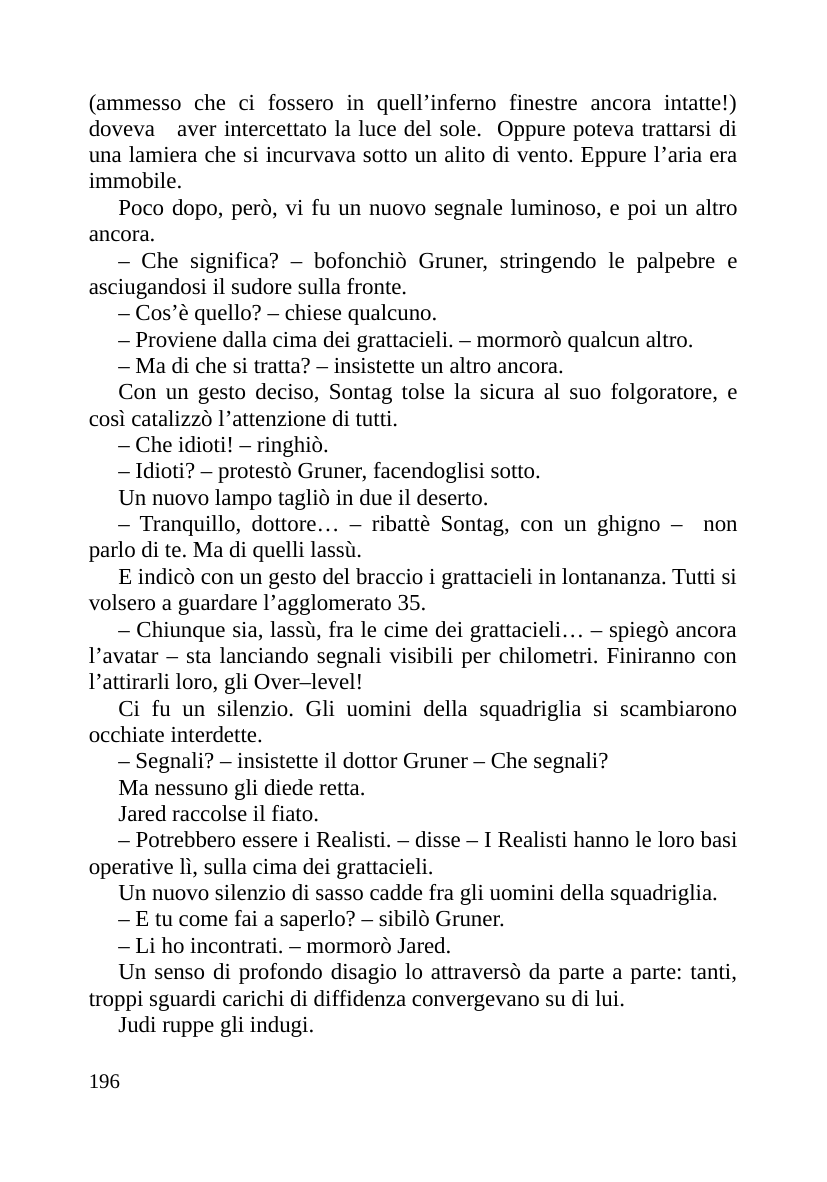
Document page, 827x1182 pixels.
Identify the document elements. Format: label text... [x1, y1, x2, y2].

text Un nuovo silenzio di sasso cadde fra gli uomini della squadriglia. [88, 879, 738, 906]
text – Proviene dalla cima dei grattacieli. – mormorò qualcun altro. [88, 326, 738, 352]
text – Idioti? – protestò Gruner, facendoglisi sotto. [88, 457, 738, 484]
text – Tranquillo, dottore… – ribattè Sontag, con un ghigno – non parlo di te. Ma di quelli lassù. [88, 510, 738, 563]
text (ammesso che ci fossero in quell’inferno finestre ancora intatte!) doveva aver intercettato la luce del sole. Oppure poteva trattarsi di una lamiera che si incurvava sotto un alito di vento. Eppure l’aria era immobile. [88, 88, 738, 194]
text Con un gesto deciso, Sontag tolse la sicura al suo folgoratore, e così catalizzò l’attenzione di tutti. [88, 378, 738, 431]
text – Cos’è quello? – chiese qualcuno. [88, 299, 738, 326]
text – Chiunque sia, lassù, fra le cime dei grattacieli… – spiegò ancora l’avatar – sta lanciando segnali visibili per chilometri. Finiranno con l’attirarli loro, gli Over–level! [88, 616, 738, 695]
text Ci fu un silenzio. Gli uomini della squadriglia si scambiarono occhiate interdette. [88, 695, 738, 747]
text Ma nessuno gli diede retta. [88, 774, 738, 800]
text E indicò con un gesto del braccio i grattacieli in lontananza. Tutti si volsero a guardare l’agglomerato 35. [88, 563, 738, 616]
text – Segnali? – insistette il dottor Gruner – Che segnali? [88, 747, 738, 774]
text – Che significa? – bofonchiò Gruner, stringendo le palpebre e asciugandosi il sudore sulla fronte. [88, 247, 738, 299]
text – Li ho incontrati. – mormorò Jared. [88, 932, 738, 958]
text – Ma di che si tratta? – insistette un altro ancora. [88, 352, 738, 378]
text Un senso di profondo disagio lo attraversò da parte a parte: tanti, troppi sguardi carichi di diffidenza convergevano su di lui. [88, 958, 738, 1011]
text Poco dopo, però, vi fu un nuovo segnale luminoso, e poi un altro ancora. [88, 194, 738, 247]
text – Che idioti! – ringhiò. [88, 431, 738, 457]
text Jared raccolse il fiato. [88, 800, 738, 826]
text – Potrebbero essere i Realisti. – disse – I Realisti hanno le loro basi operative lì, sulla cima dei grattacieli. [88, 826, 738, 879]
text Judi ruppe gli indugi. [88, 1011, 738, 1037]
text Un nuovo lampo tagliò in due il deserto. [88, 484, 738, 510]
text – E tu come fai a saperlo? – sibilò Gruner. [88, 906, 738, 932]
